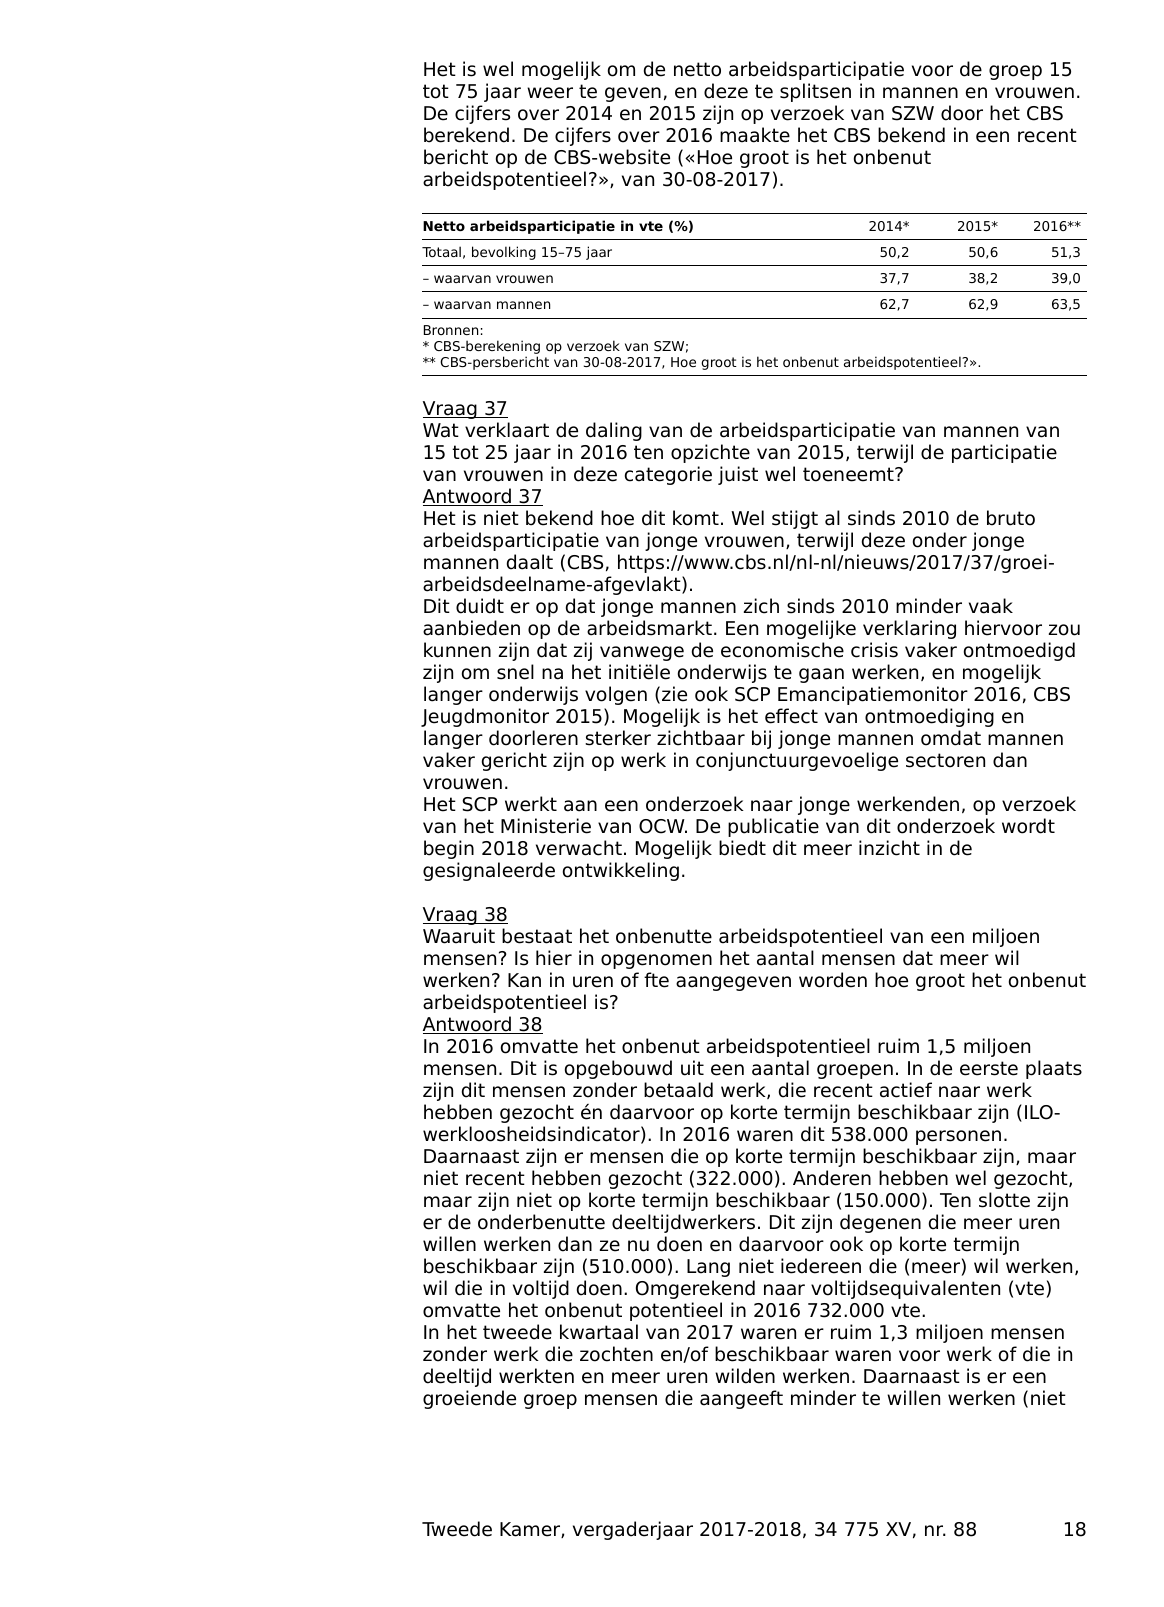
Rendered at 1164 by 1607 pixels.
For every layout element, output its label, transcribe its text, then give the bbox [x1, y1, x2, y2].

table_header 2014* [827, 214, 915, 239]
table_cell 37,7 [827, 266, 915, 291]
table_cell 38,2 [915, 266, 1004, 291]
text Vraag 38 [422, 904, 1087, 926]
table_cell Totaal, bevolking 15–75 jaar [422, 240, 827, 265]
text Waaruit bestaat het onbenutte arbeidspotentieel van een miljoen mensen? Is hier in opgenomen het aantal mensen dat meer wil werken? Kan in uren of fte aangegeven worden hoe groot het onbenut arbeidspotentieel is? [422, 926, 1087, 1014]
table_cell 39,0 [1004, 266, 1087, 291]
text Antwoord 38 [422, 1014, 1087, 1036]
table_cell 50,6 [915, 240, 1004, 265]
text Het is niet bekend hoe dit komt. Wel stijgt al sinds 2010 de bruto arbeidsparticipatie van jonge vrouwen, terwijl deze onder jonge mannen daalt (CBS, https://www.cbs.nl/nl-nl/nieuws/2017/37/groei-arbeidsdeelname-afgevlakt). [422, 508, 1087, 596]
table_cell 51,3 [1004, 240, 1087, 265]
text Het is wel mogelijk om de netto arbeidsparticipatie voor de groep 15 tot 75 jaar weer te geven, en deze te splitsen in mannen en vrouwen. De cijfers over 2014 en 2015 zijn op verzoek van SZW door het CBS berekend. De cijfers over 2016 maakte het CBS bekend in een recent bericht op de CBS-website («Hoe groot is het onbenut arbeidspotentieel?», van 30-08-2017). [422, 59, 1087, 191]
table_header Netto arbeidsparticipatie in vte (%) [422, 214, 827, 239]
text In het tweede kwartaal van 2017 waren er ruim 1,3 miljoen mensen zonder werk die zochten en/of beschikbaar waren voor werk of die in deeltijd werkten en meer uren wilden werken. Daarnaast is er een groeiende groep mensen die aangeeft minder te willen werken (niet [422, 1322, 1087, 1409]
table_cell 63,5 [1004, 292, 1087, 317]
table_header 2015* [915, 214, 1004, 239]
text Wat verklaart de daling van de arbeidsparticipatie van mannen van 15 tot 25 jaar in 2016 ten opzichte van 2015, terwijl de participatie van vrouwen in deze categorie juist wel toeneemt? [422, 420, 1087, 486]
table_cell 50,2 [827, 240, 915, 265]
table_cell – waarvan mannen [422, 292, 827, 317]
table_cell 62,9 [915, 292, 1004, 317]
text Dit duidt er op dat jonge mannen zich sinds 2010 minder vaak aanbieden op de arbeidsmarkt. Een mogelijke verklaring hiervoor zou kunnen zijn dat zij vanwege de economische crisis vaker ontmoedigd zijn om snel na het initiële onderwijs te gaan werken, en mogelijk langer onderwijs volgen (zie ook SCP Emancipatiemonitor 2016, CBS Jeugdmonitor 2015). Mogelijk is het effect van ontmoediging en langer doorleren sterker zichtbaar bij jonge mannen omdat mannen vaker gericht zijn op werk in conjunctuurgevoelige sectoren dan vrouwen. [422, 596, 1087, 794]
text Vraag 37 [422, 398, 1087, 420]
text Antwoord 37 [422, 486, 1087, 508]
table_header 2016** [1004, 214, 1087, 239]
text Het SCP werkt aan een onderzoek naar jonge werkenden, op verzoek van het Ministerie van OCW. De publicatie van dit onderzoek wordt begin 2018 verwacht. Mogelijk biedt dit meer inzicht in de gesignaleerde ontwikkeling. [422, 794, 1087, 882]
table_cell Bronnen: * CBS-berekening op verzoek van SZW; ** CBS-persbericht van 30-08-2017, Hoe groot is het onbenut arbeidspotentieel?». [422, 319, 1087, 375]
table_cell 62,7 [827, 292, 915, 317]
table_cell – waarvan vrouwen [422, 266, 827, 291]
text In 2016 omvatte het onbenut arbeidspotentieel ruim 1,5 miljoen mensen. Dit is opgebouwd uit een aantal groepen. In de eerste plaats zijn dit mensen zonder betaald werk, die recent actief naar werk hebben gezocht én daarvoor op korte termijn beschikbaar zijn (ILO-werkloosheidsindicator). In 2016 waren dit 538.000 personen. Daarnaast zijn er mensen die op korte termijn beschikbaar zijn, maar niet recent hebben gezocht (322.000). Anderen hebben wel gezocht, maar zijn niet op korte termijn beschikbaar (150.000). Ten slotte zijn er de onderbenutte deeltijdwerkers. Dit zijn degenen die meer uren willen werken dan ze nu doen en daarvoor ook op korte termijn beschikbaar zijn (510.000). Lang niet iedereen die (meer) wil werken, wil die in voltijd doen. Omgerekend naar voltijdsequivalenten (vte) omvatte het onbenut potentieel in 2016 732.000 vte. [422, 1036, 1087, 1322]
